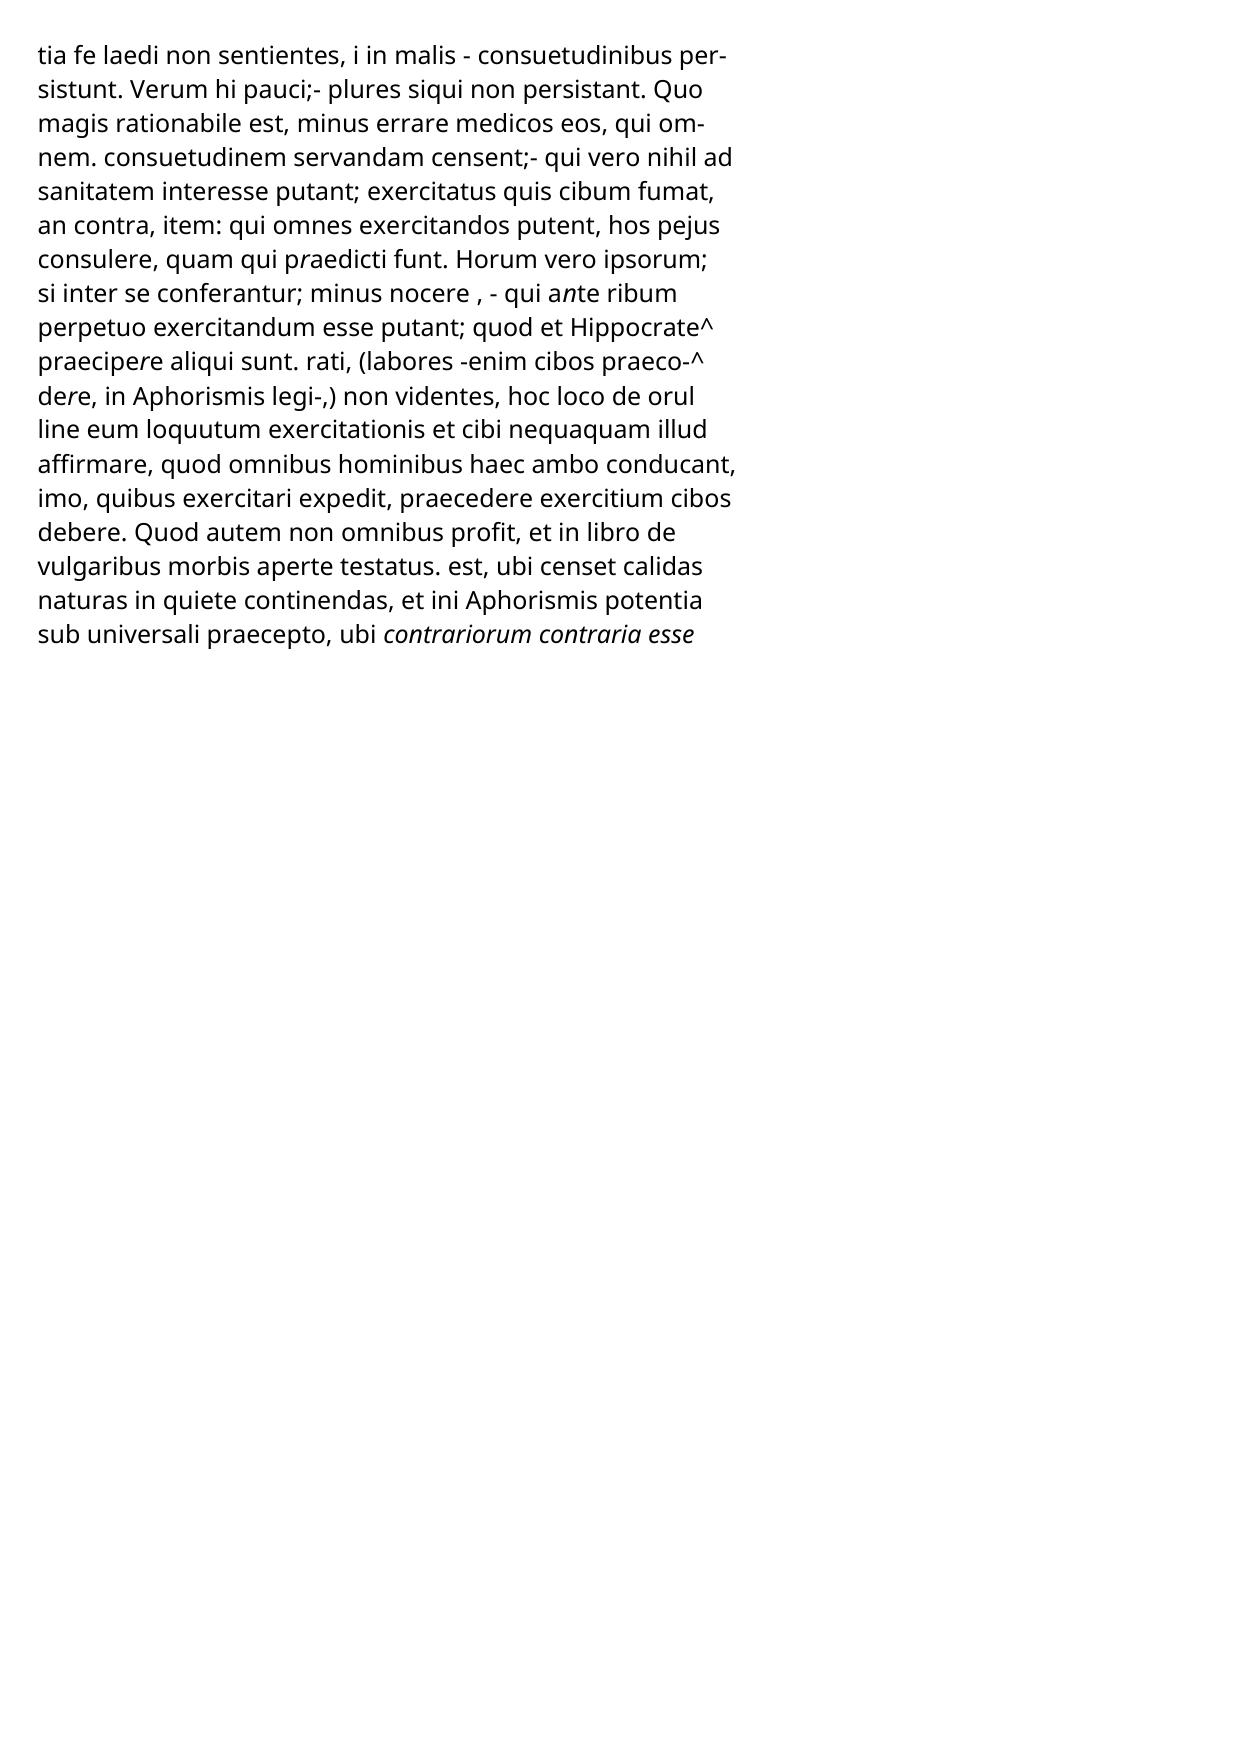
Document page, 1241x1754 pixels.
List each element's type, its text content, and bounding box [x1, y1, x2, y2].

text tia fe laedi non sentientes, i in malis - consuetudinibus per- sistunt. Verum hi pauci;- plures siqui non persistant. Quo magis rationabile est, minus errare medicos eos, qui om- nem. consuetudinem servandam censent;- qui vero nihil ad sanitatem interesse putant; exercitatus quis cibum fumat, an contra, item: qui omnes exercitandos putent, hos pejus consulere, quam qui praedicti funt. Horum vero ipsorum; si inter se conferantur; minus nocere , - qui ante ribum perpetuo exercitandum esse putant; quod et Hippocrate^ praecipere aliqui sunt. rati, (labores -enim cibos praeco-^ dere, in Aphorismis legi-,) non videntes, hoc loco de orul line eum loquutum exercitationis et cibi nequaquam illud affirmare, quod omnibus hominibus haec ambo conducant, imo, quibus exercitari expedit, praecedere exercitium cibos debere. Quod autem non omnibus profit, et in libro de vulgaribus morbis aperte testatus. est, ubi censet calidas naturas in quiete continendas, et ini Aphorismis potentia sub universali praecepto, ubi contrariorum contraria esse [37, 37, 1203, 651]
